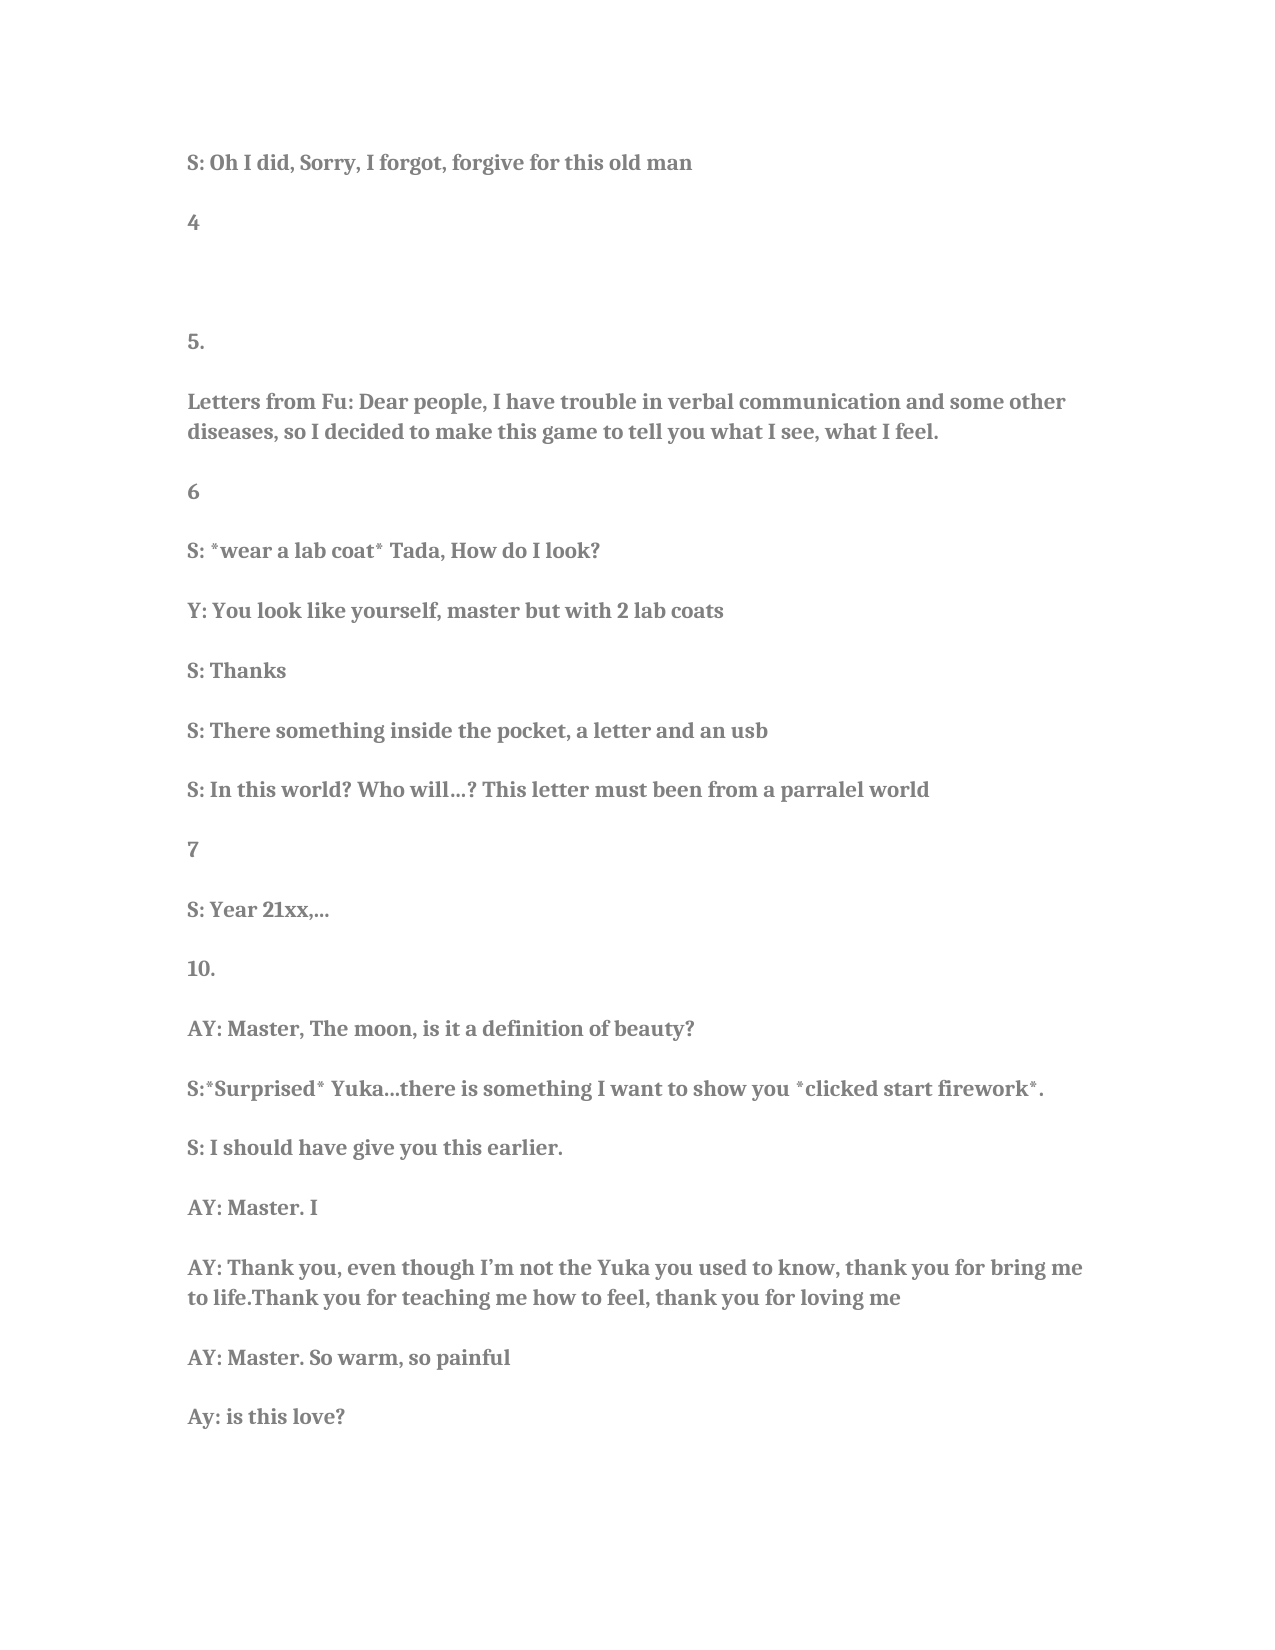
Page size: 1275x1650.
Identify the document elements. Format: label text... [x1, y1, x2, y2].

text S: *wear a lab coat* Tada, How do I look? [187, 538, 1087, 565]
text S: Thanks [187, 658, 1087, 684]
text 10. [187, 956, 1087, 982]
text Letters from Fu: Dear people, I have trouble in verbal communication and some other diseases, so I decided to make this game to tell you what I see, what I feel. [187, 389, 1087, 445]
text S:*Surprised* Yuka...there is something I want to show you *clicked start firework*. [187, 1076, 1087, 1102]
text AY: Master. So warm, so painful [187, 1344, 1087, 1371]
text 7 [187, 837, 1087, 863]
text S: Oh I did, Sorry, I forgot, forgive for this old man [187, 150, 1087, 176]
text 4 [187, 210, 1087, 236]
text Y: You look like yourself, master but with 2 lab coats [187, 598, 1087, 624]
text S: In this world? Who will…? This letter must been from a parralel world [187, 777, 1087, 803]
text 6 [187, 479, 1087, 505]
text AY: Thank you, even though I’m not the Yuka you used to know, thank you for bring me to life.Thank you for teaching me how to feel, thank you for loving me [187, 1254, 1087, 1311]
text 5. [187, 329, 1087, 355]
text AY: Master, The moon, is it a definition of beauty? [187, 1016, 1087, 1042]
text S: I should have give you this earlier. [187, 1135, 1087, 1162]
text S: Year 21xx,... [187, 896, 1087, 923]
text AY: Master. I [187, 1195, 1087, 1221]
text S: There something inside the pocket, a letter and an usb [187, 717, 1087, 744]
text Ay: is this love? [187, 1404, 1087, 1431]
